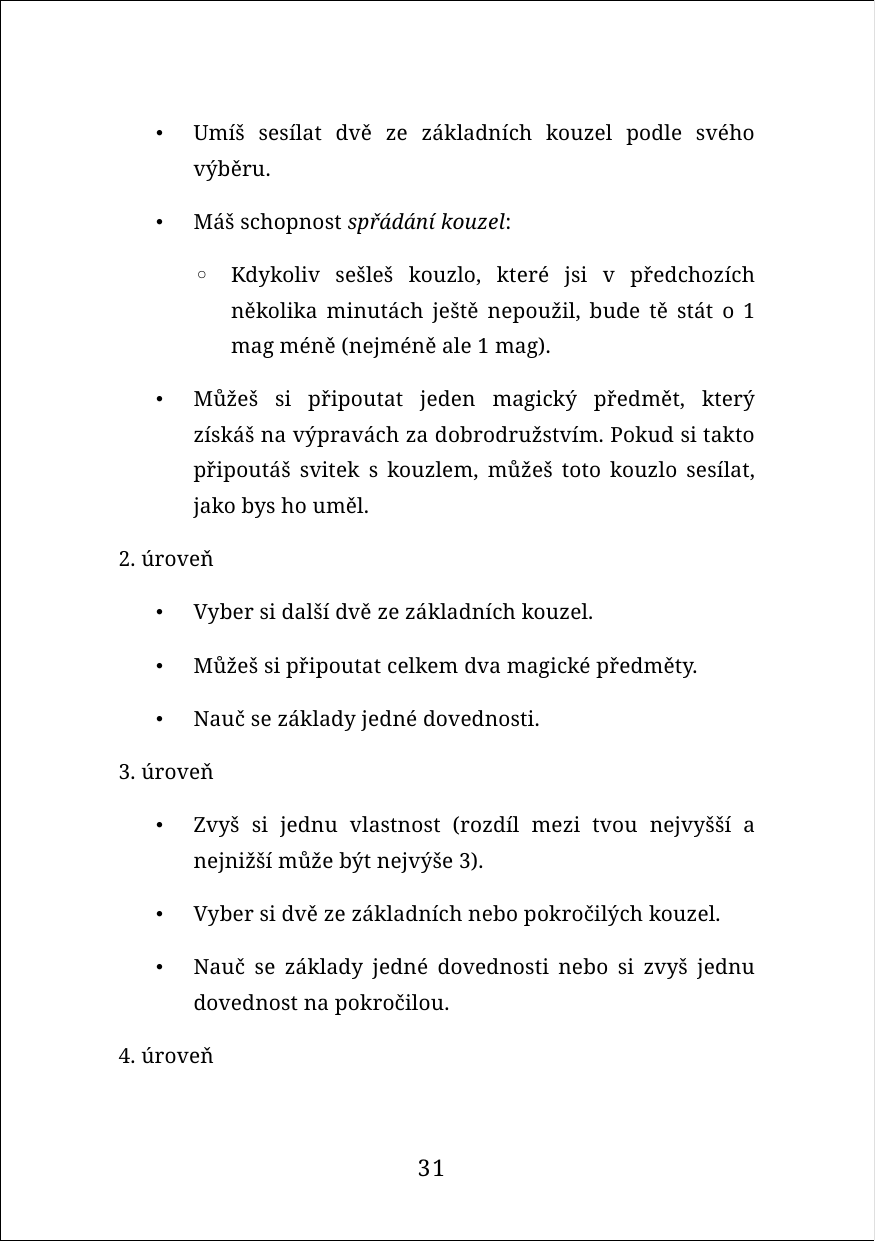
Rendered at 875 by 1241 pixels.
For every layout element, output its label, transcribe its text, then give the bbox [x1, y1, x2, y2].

text 2. úroveň [118, 544, 756, 573]
list Vyber si dvě ze základních nebo pokročilých kouzel. [156, 899, 756, 928]
list Můžeš si připoutat jeden magický předmět, který získáš na výpravách za dobrodružstvím. Pokud si takto připoutáš svitek s kouzlem, můžeš toto kouzlo sesílat, jako bys ho uměl. [156, 384, 756, 519]
list Umíš sesílat dvě ze základních kouzel podle svého výběru. [156, 118, 756, 182]
list Nauč se základy jedné dovednosti nebo si zvyš jednu dovednost na pokročilou. [156, 952, 756, 1016]
list Máš schopnost spřádání kouzel: [156, 207, 756, 235]
list Nauč se základy jedné dovednosti. [156, 704, 756, 732]
list Zvyš si jednu vlastnost (rozdíl mezi tvou nejvyšší a nejnižší může být nejvýše 3). [156, 810, 756, 874]
text 4. úroveň [118, 1041, 756, 1069]
list Vyber si další dvě ze základních kouzel. [156, 597, 756, 626]
list Kdykoliv sešleš kouzlo, které jsi v předchozích několika minutách ještě nepoužil, bude tě stát o 1 mag méně (nejméně ale 1 mag). [193, 260, 756, 360]
list Můžeš si připoutat celkem dva magické předměty. [156, 651, 756, 679]
text 3. úroveň [118, 757, 756, 786]
